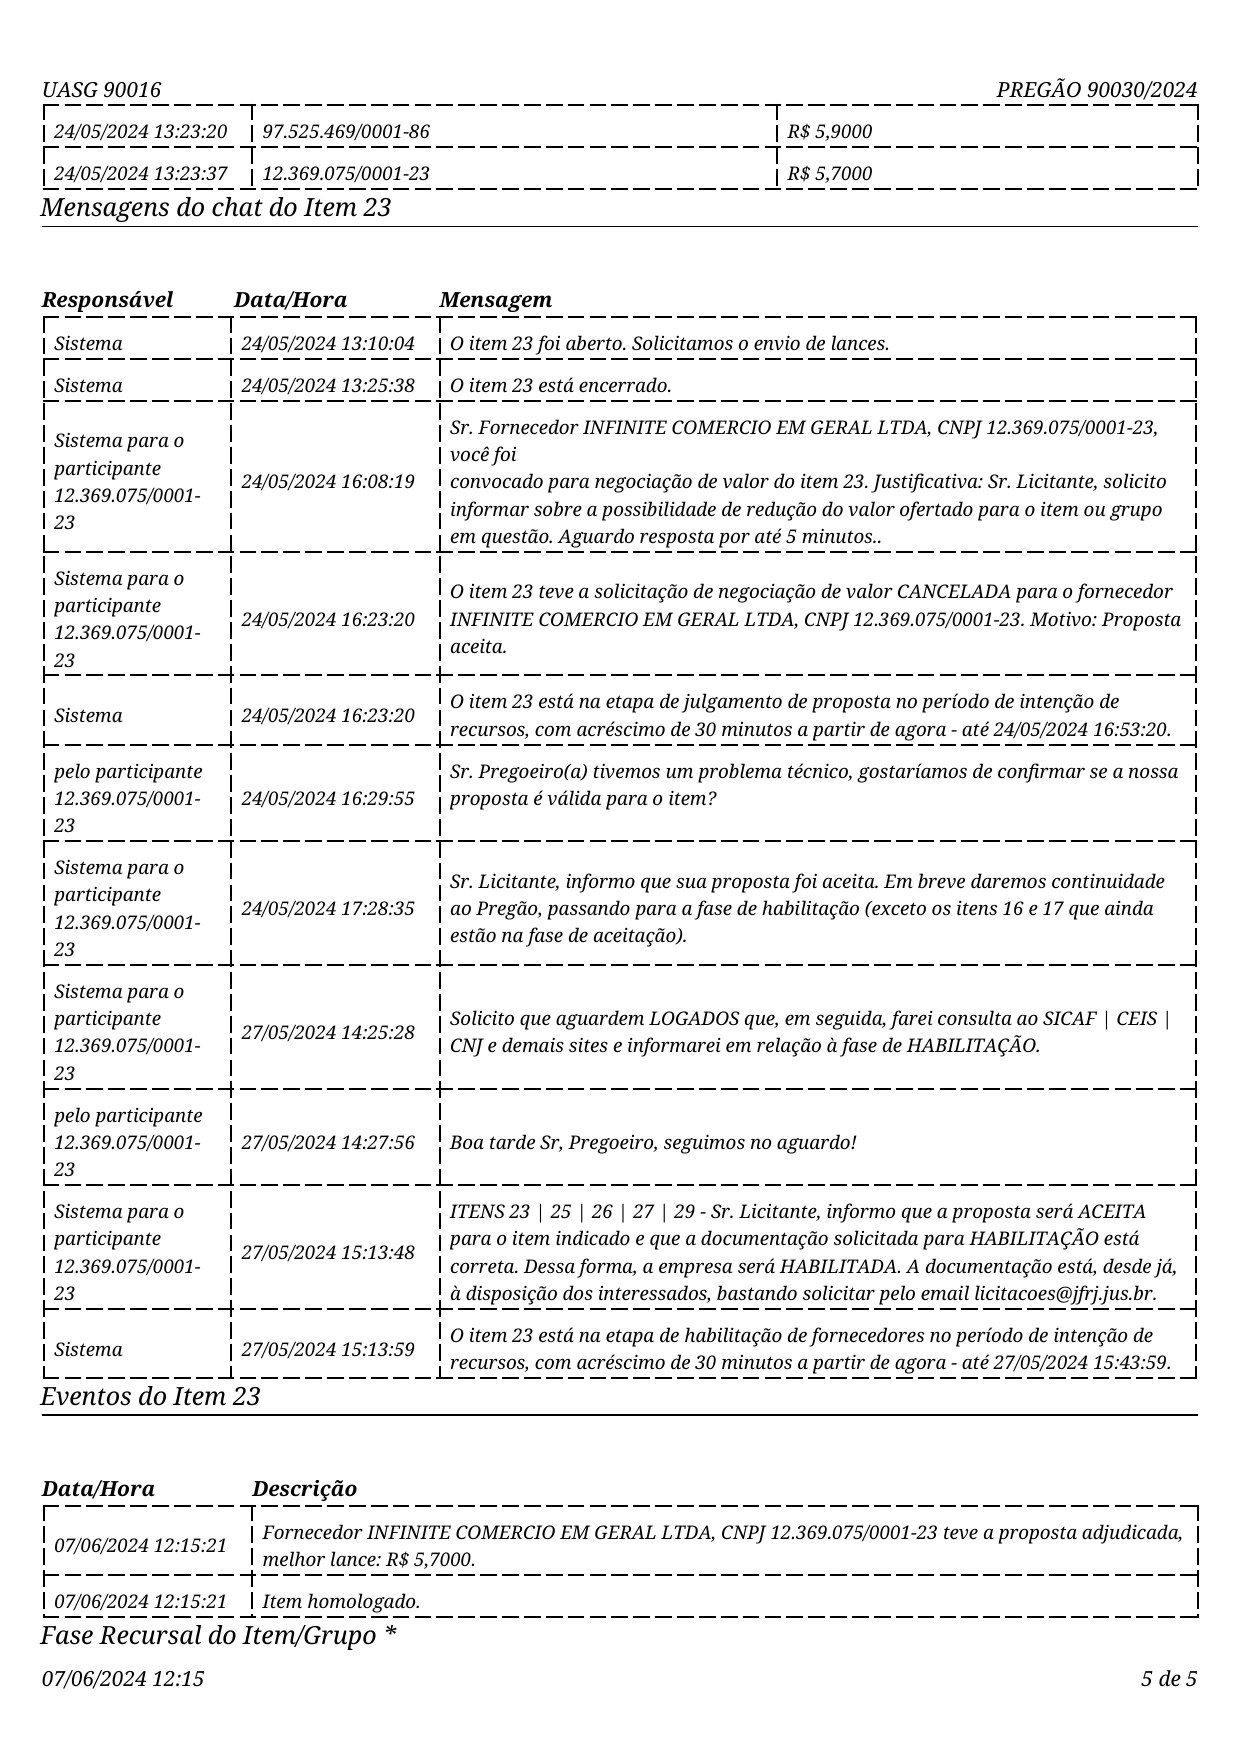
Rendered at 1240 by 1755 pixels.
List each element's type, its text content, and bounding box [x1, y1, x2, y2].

table_cell ITENS 23 | 25 | 26 | 27 | 29 - Sr. Licitante, informo que a proposta será ACEITA para o item indicado e que a documentação solicitada para HABILITAÇÃO está correta. Dessa forma, a empresa será HABILITADA. A documentação está, desde já, à disposição dos interessados, bastando solicitar pelo email licitacoes@jfrj.jus.br. [440, 1184, 1196, 1308]
table_cell O item 23 teve a solicitação de negociação de valor CANCELADA para o fornecedor INFINITE COMERCIO EM GERAL LTDA, CNPJ 12.369.075/0001-23. Motivo: Proposta aceita. [440, 551, 1196, 674]
table_cell 24/05/2024 13:23:37 [44, 146, 252, 188]
table_cell Sr. Fornecedor INFINITE COMERCIO EM GERAL LTDA, CNPJ 12.369.075/0001-23, você foi convocado para negociação de valor do item 23. Justificativa: Sr. Licitante, solicito informar sobre a possibilidade de redução do valor ofertado para o item ou grupo em questão. Aguardo resposta por até 5 minutos.. [440, 400, 1196, 551]
table_cell 24/05/2024 16:23:20 [231, 551, 439, 674]
text Responsável Data/Hora Mensagem [42, 285, 1200, 313]
table_cell 24/05/2024 17:28:35 [231, 840, 439, 964]
table_cell O item 23 está encerrado. [440, 358, 1196, 399]
table_cell 24/05/2024 13:23:20 [44, 104, 252, 146]
table_cell 27/05/2024 14:25:28 [231, 964, 439, 1087]
table_cell 24/05/2024 16:23:20 [231, 674, 439, 743]
table_cell O item 23 está na etapa de julgamento de proposta no período de intenção de recursos, com acréscimo de 30 minutos a partir de agora - até 24/05/2024 16:53:20. [440, 674, 1196, 743]
table_cell Solicito que aguardem LOGADOS que, em seguida, farei consulta ao SICAF | CEIS | CNJ e demais sites e informarei em relação à fase de HABILITAÇÃO. [440, 964, 1196, 1087]
table_header Sistema [44, 316, 231, 358]
table_cell 27/05/2024 15:13:48 [231, 1184, 439, 1308]
text Eventos do Item 23 [40, 1379, 1200, 1413]
table_cell Sr. Pregoeiro(a) tivemos um problema técnico, gostaríamos de confirmar se a nossa proposta é válida para o item? [440, 744, 1196, 840]
table_cell Sr. Licitante, informo que sua proposta foi aceita. Em breve daremos continuidade ao Pregão, passando para a fase de habilitação (exceto os itens 16 e 17 que ainda estão na fase de aceitação). [440, 840, 1196, 964]
text Fase Recursal do Item/Grupo * [40, 1618, 1200, 1652]
table_cell Sistema para o participante 12.369.075/0001-23 [44, 551, 231, 674]
table_header O item 23 foi aberto. Solicitamos o envio de lances. [440, 316, 1196, 358]
table_cell 24/05/2024 16:29:55 [231, 744, 439, 840]
table_cell Sistema para o participante 12.369.075/0001-23 [44, 400, 231, 551]
table_cell Sistema [44, 674, 231, 743]
table_cell Sistema [44, 358, 231, 399]
text Mensagens do chat do Item 23 [40, 190, 1200, 224]
table_cell 12.369.075/0001-23 [252, 146, 777, 188]
table_cell O item 23 está na etapa de habilitação de fornecedores no período de intenção de recursos, com acréscimo de 30 minutos a partir de agora - até 27/05/2024 15:43:59. [440, 1308, 1196, 1377]
table_cell 27/05/2024 14:27:56 [231, 1088, 439, 1184]
table_cell 27/05/2024 15:13:59 [231, 1308, 439, 1377]
table_cell R$ 5,9000 [777, 104, 1198, 146]
table_header 24/05/2024 13:10:04 [231, 316, 439, 358]
text Data/Hora Descrição [42, 1474, 1200, 1502]
table_cell 97.525.469/0001-86 [252, 104, 777, 146]
table_cell 07/06/2024 12:15:21 [44, 1574, 252, 1616]
table_cell 24/05/2024 16:08:19 [231, 400, 439, 551]
table_cell R$ 5,7000 [777, 146, 1198, 188]
table_cell Boa tarde Sr, Pregoeiro, seguimos no aguardo! [440, 1088, 1196, 1184]
table_cell pelo participante 12.369.075/0001-23 [44, 744, 231, 840]
table_cell Sistema para o participante 12.369.075/0001-23 [44, 964, 231, 1087]
table_header Fornecedor INFINITE COMERCIO EM GERAL LTDA, CNPJ 12.369.075/0001-23 teve a proposta adjudicada, melhor lance: R$ 5,7000. [252, 1505, 1198, 1574]
table_cell pelo participante 12.369.075/0001-23 [44, 1088, 231, 1184]
table_cell Sistema [44, 1308, 231, 1377]
table_cell Sistema para o participante 12.369.075/0001-23 [44, 840, 231, 964]
table_cell 24/05/2024 13:25:38 [231, 358, 439, 399]
table_cell Sistema para o participante 12.369.075/0001-23 [44, 1184, 231, 1308]
table_header 07/06/2024 12:15:21 [44, 1505, 252, 1574]
table_cell Item homologado. [252, 1574, 1198, 1616]
